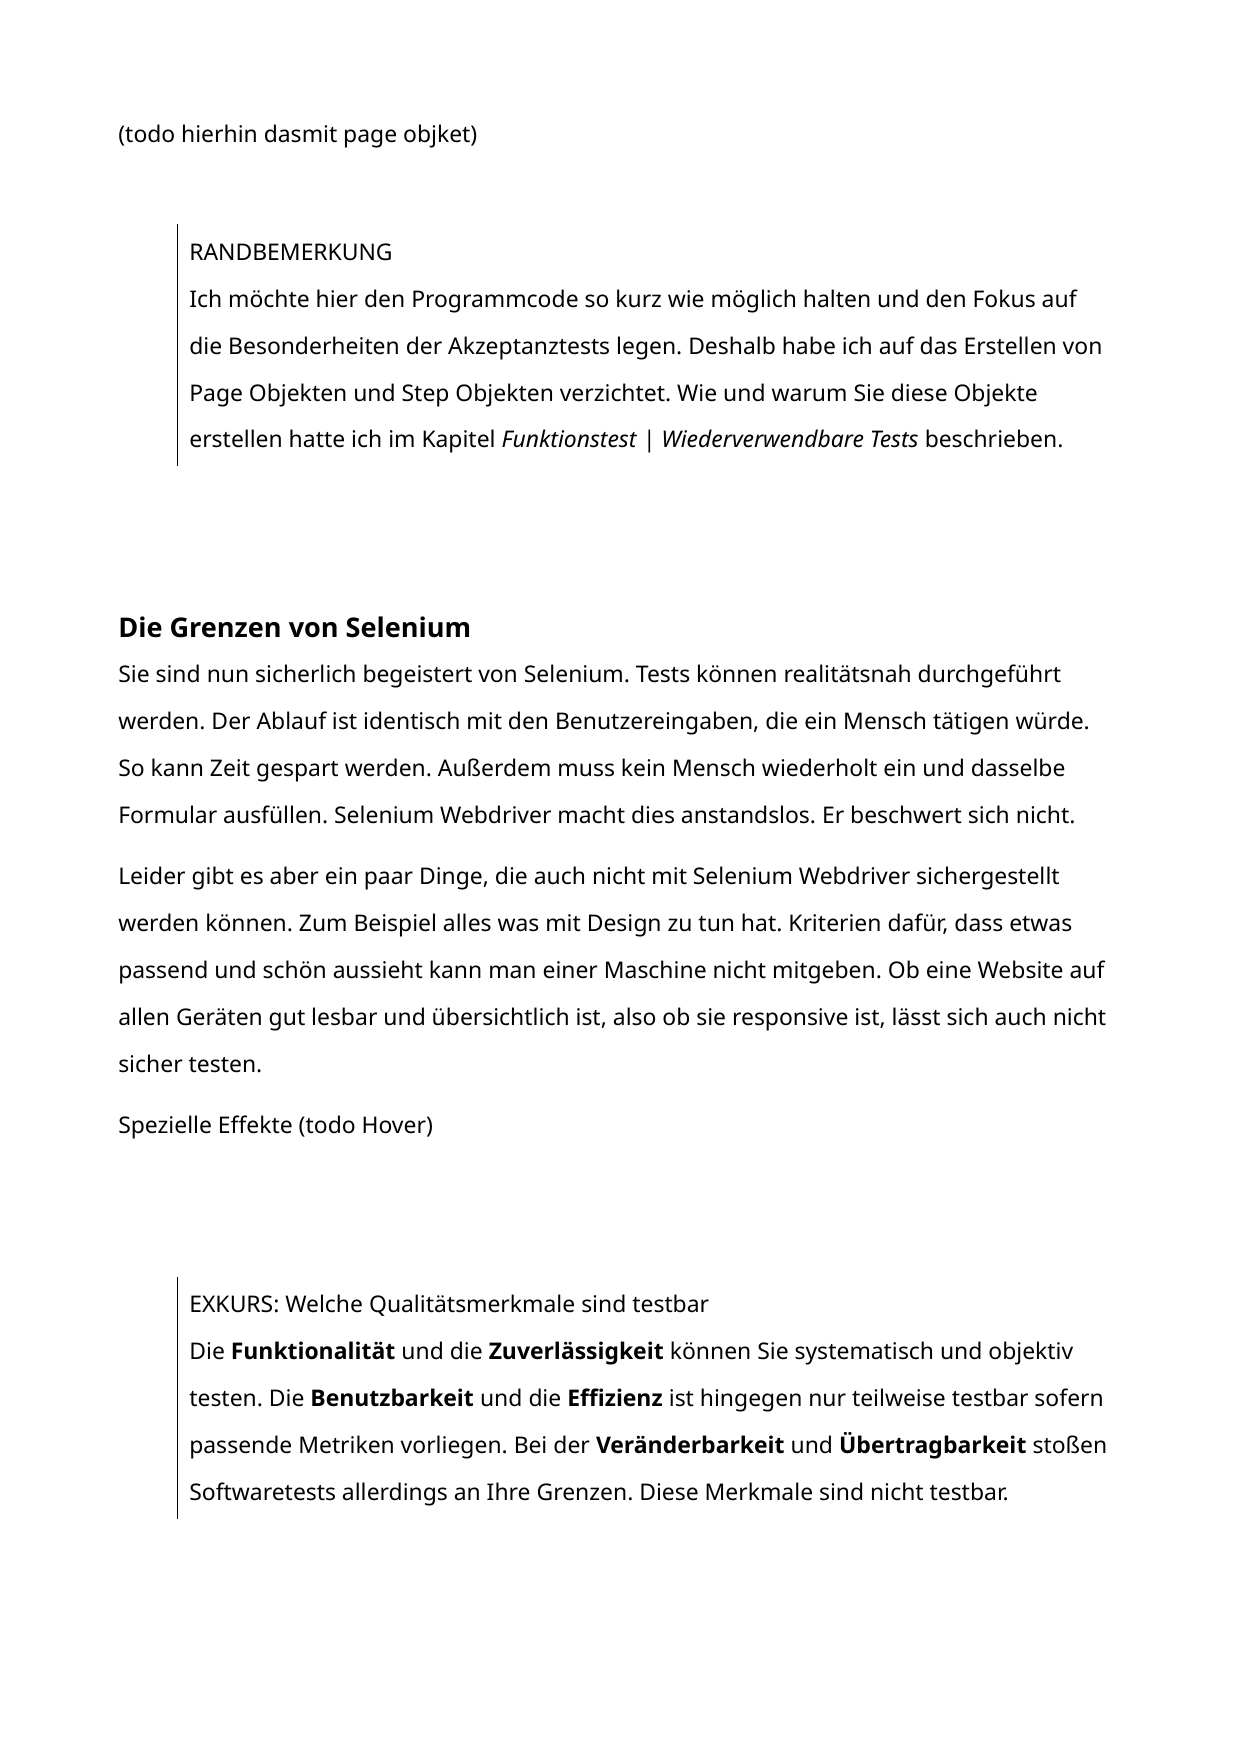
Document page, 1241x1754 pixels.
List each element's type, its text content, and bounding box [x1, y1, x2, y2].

text (todo hierhin dasmit page objket) [118, 118, 1122, 149]
subtitle Die Grenzen von Selenium [118, 609, 1122, 646]
text Spezielle Effekte (todo Hover) [118, 1109, 1122, 1140]
text EXKURS: Welche Qualitätsmerkmale sind testbar Die Funktionalität und die Zuverlässigkeit können Sie systematisch und objektiv testen. Die Benutzbarkeit und die Effizienz ist hingegen nur teilweise testbar sofern passende Metriken vorliegen. Bei der Veränderbarkeit und Übertragbarkeit stoßen Softwaretests allerdings an Ihre Grenzen. Diese Merkmale sind nicht testbar. [178, 1277, 1122, 1519]
text Leider gibt es aber ein paar Dinge, die auch nicht mit Selenium Webdriver sichergestellt werden können. Zum Beispiel alles was mit Design zu tun hat. Kriterien dafür, dass etwas passend und schön aussieht kann man einer Maschine nicht mitgeben. Ob eine Website auf allen Geräten gut lesbar und übersichtlich ist, also ob sie responsive ist, lässt sich auch nicht sicher testen. [118, 860, 1122, 1079]
text RANDBEMERKUNG Ich möchte hier den Programmcode so kurz wie möglich halten und den Fokus auf die Besonderheiten der Akzeptanztests legen. Deshalb habe ich auf das Erstellen von Page Objekten und Step Objekten verzichtet. Wie und warum Sie diese Objekte erstellen hatte ich im Kapitel Funktionstest | Wiederverwendbare Tests beschrieben. [178, 224, 1122, 466]
text Sie sind nun sicherlich begeistert von Selenium. Tests können realitätsnah durchgeführt werden. Der Ablauf ist identisch mit den Benutzereingaben, die ein Mensch tätigen würde. So kann Zeit gespart werden. Außerdem muss kein Mensch wiederholt ein und dasselbe Formular ausfüllen. Selenium Webdriver macht dies anstandslos. Er beschwert sich nicht. [118, 658, 1122, 830]
